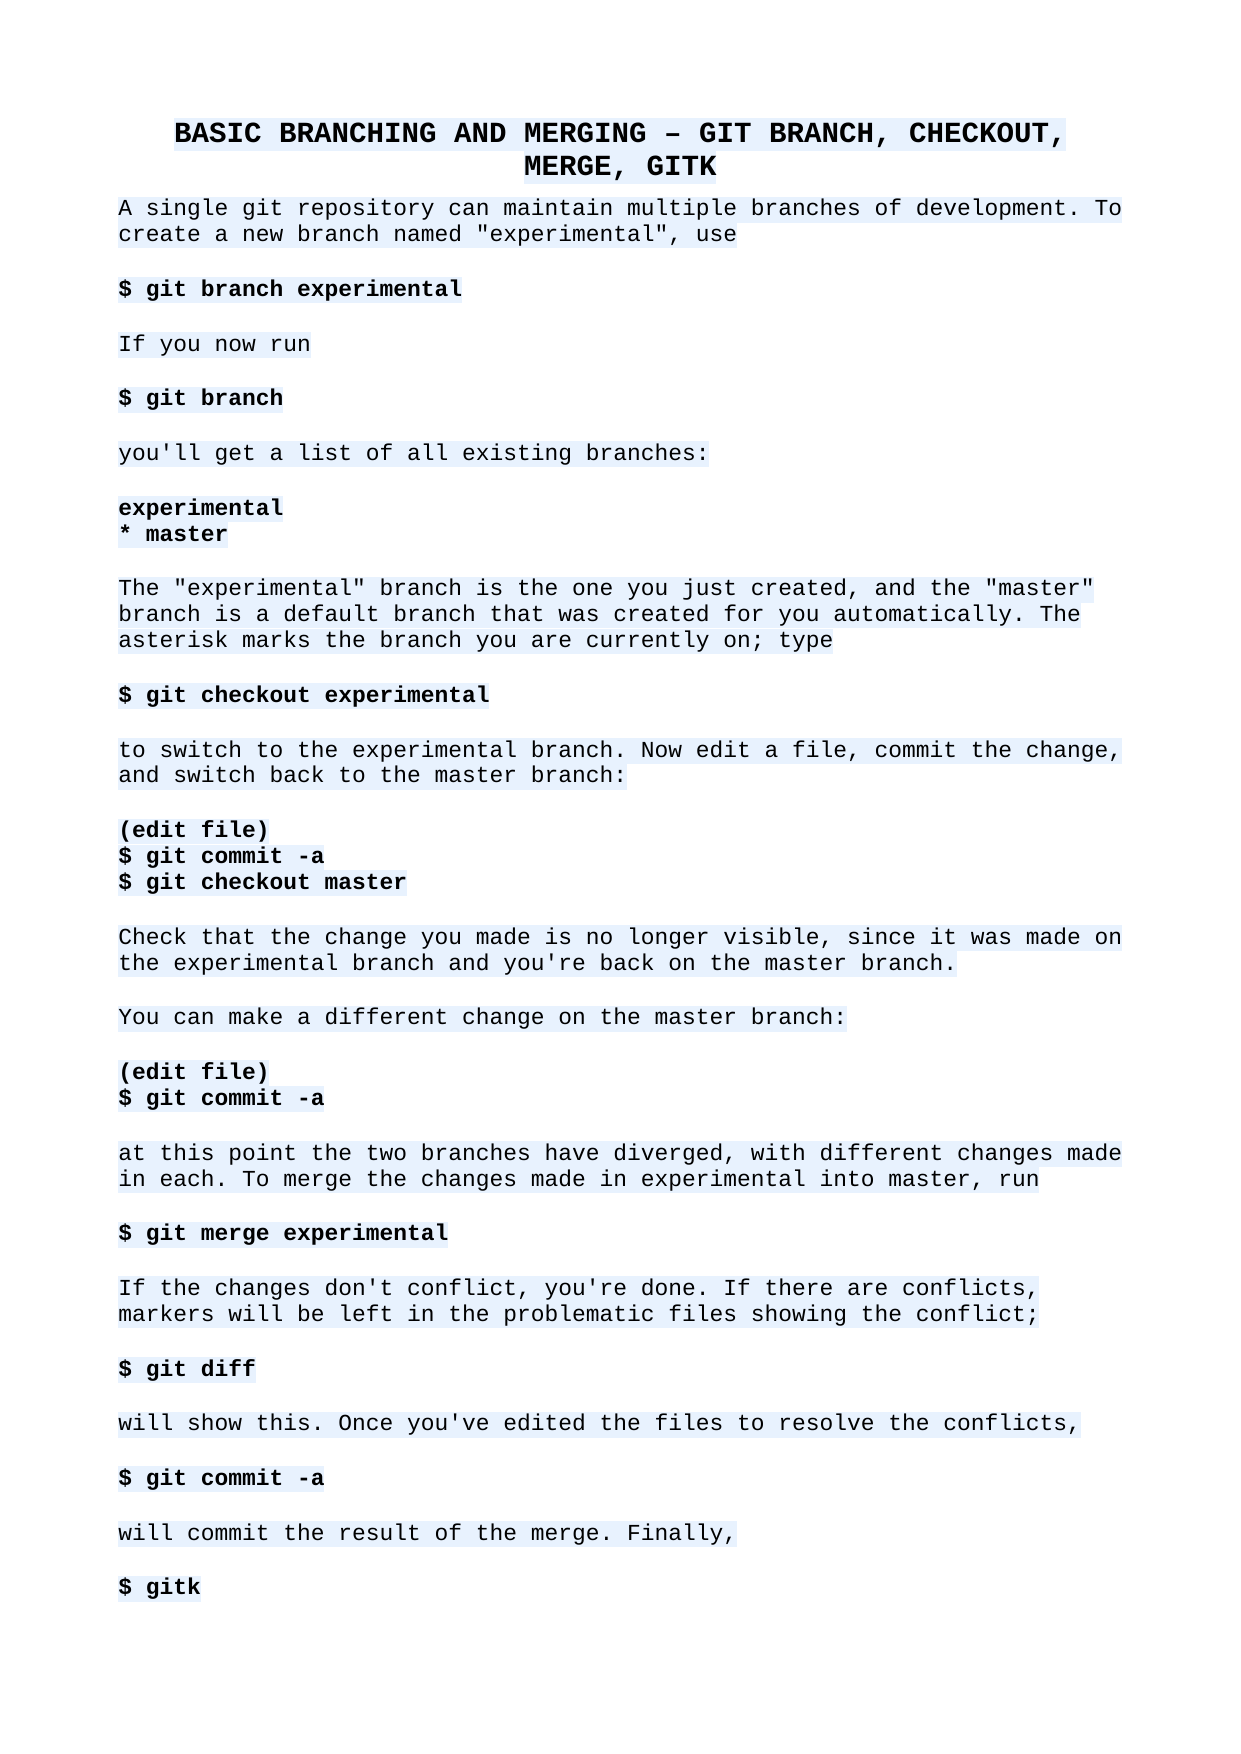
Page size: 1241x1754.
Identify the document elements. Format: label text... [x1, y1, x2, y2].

text experimental [118, 496, 1122, 522]
text A single git repository can maintain multiple branches of development. To create a new branch named "experimental", use [118, 197, 1122, 248]
text If the changes don't conflict, you're done. If there are conflicts, markers will be left in the problematic files showing the conflict; [118, 1276, 1122, 1328]
text $ git commit -a [118, 844, 1122, 870]
text (edit file) [118, 1060, 1122, 1086]
text at this point the two branches have diverged, with different changes made in each. To merge the changes made in experimental into master, run [118, 1141, 1122, 1193]
text $ git checkout experimental [118, 683, 1122, 709]
text $ git branch experimental [118, 277, 1122, 303]
subtitle BASIC BRANCHING AND MERGING – GIT BRANCH, CHECKOUT, MERGE, GITK [118, 118, 1122, 184]
text $ gitk [118, 1576, 1122, 1602]
text $ git commit -a [118, 1086, 1122, 1112]
text (edit file) [118, 818, 1122, 844]
text will show this. Once you've edited the files to resolve the conflicts, [118, 1412, 1122, 1438]
text $ git merge experimental [118, 1222, 1122, 1248]
text $ git checkout master [118, 870, 1122, 896]
text Check that the change you made is no longer visible, since it was made on the experimental branch and you're back on the master branch. [118, 925, 1122, 977]
text If you now run [118, 332, 1122, 358]
text $ git commit -a [118, 1466, 1122, 1492]
text you'll get a list of all existing branches: [118, 441, 1122, 467]
text to switch to the experimental branch. Now edit a file, commit the change, and switch back to the master branch: [118, 738, 1122, 790]
text $ git diff [118, 1357, 1122, 1383]
text $ git branch [118, 387, 1122, 413]
text You can make a different change on the master branch: [118, 1006, 1122, 1032]
text * master [118, 522, 1122, 548]
text The "experimental" branch is the one you just created, and the "master" branch is a default branch that was created for you automatically. The asterisk marks the branch you are currently on; type [118, 577, 1122, 654]
text will commit the result of the merge. Finally, [118, 1521, 1122, 1547]
